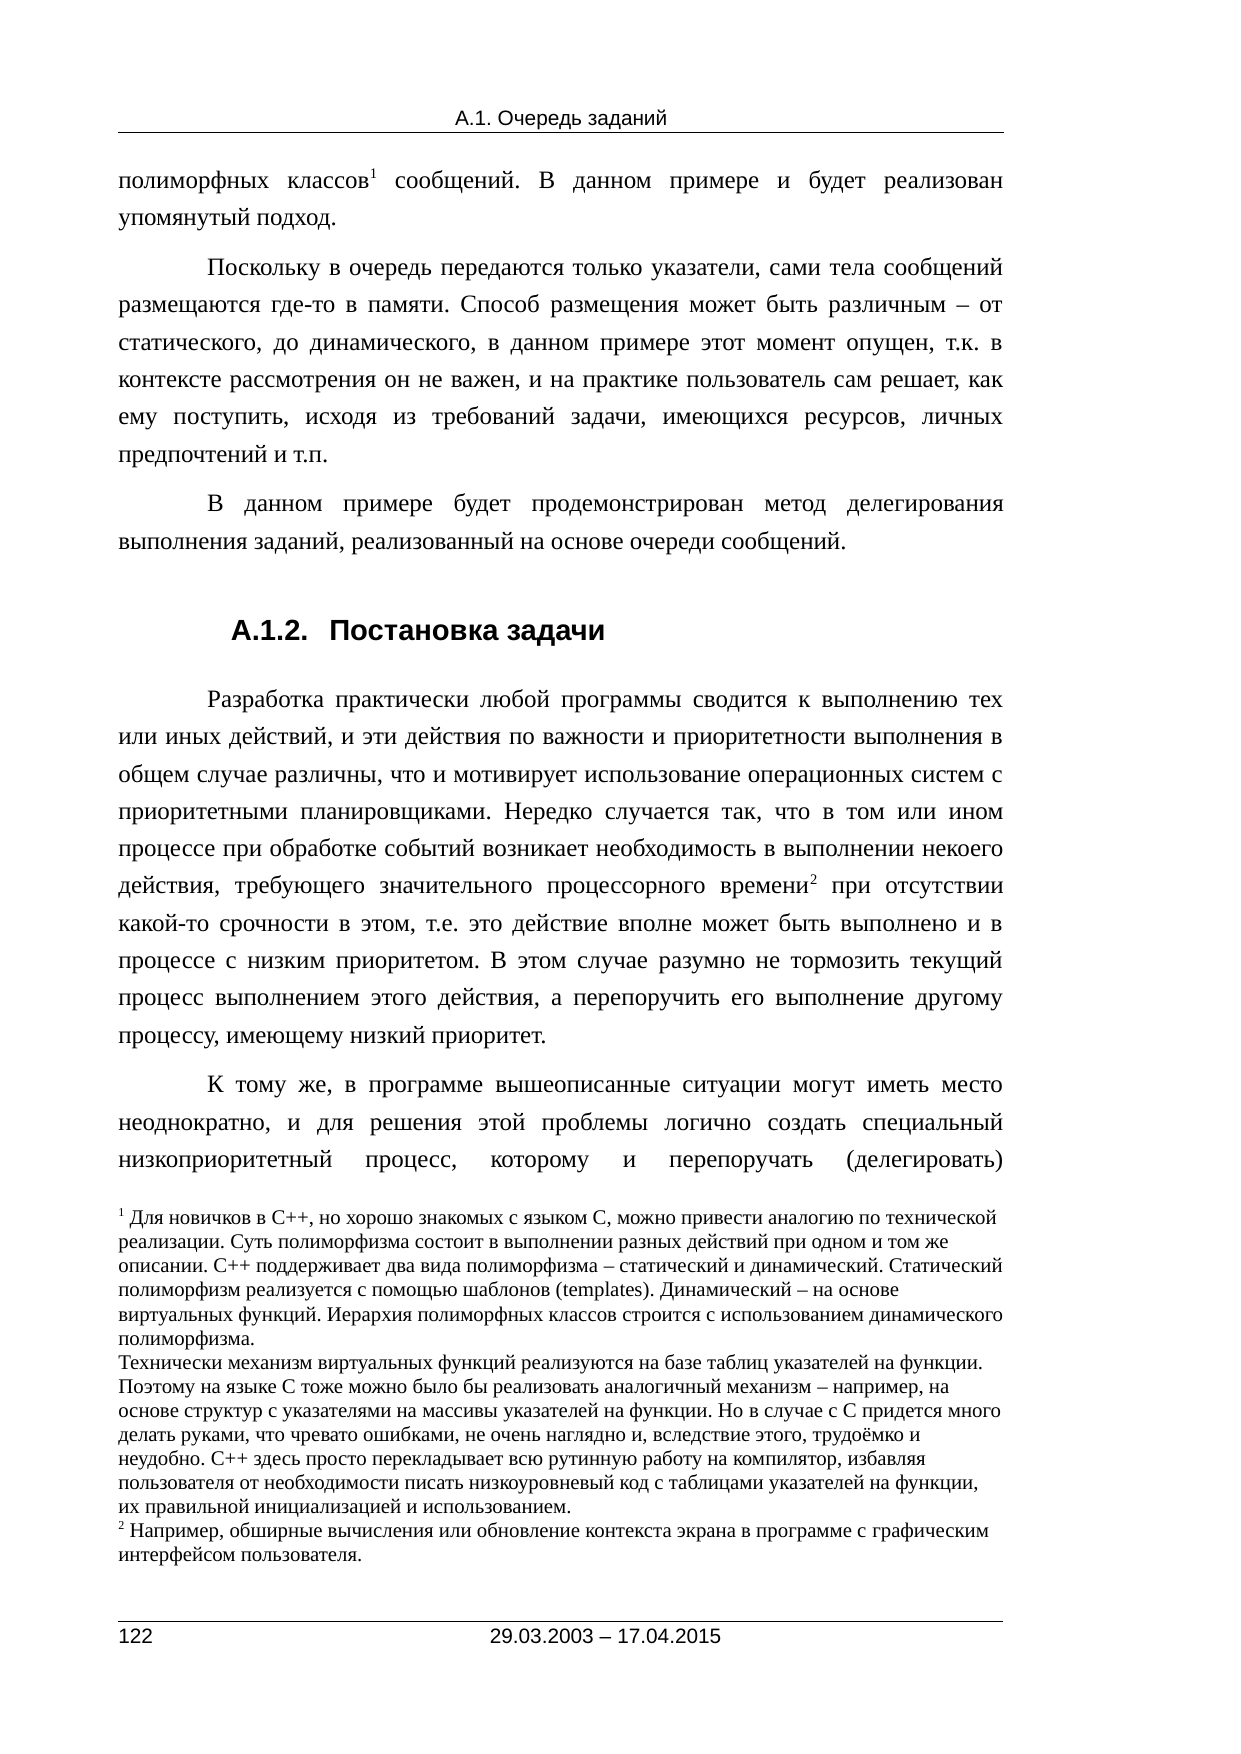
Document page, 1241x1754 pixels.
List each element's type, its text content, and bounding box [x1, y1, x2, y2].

text В данном примере будет продемонстрирован метод делегирования выполнения заданий, реализованный на основе очереди сообщений. [118, 488, 1004, 554]
text Например, обширные вычисления или обновление контекста экрана в программе с графическим интерфейсом пользователя. [118, 1518, 1004, 1566]
text К тому же, в программе вышеописанные ситуации могут иметь место неоднократно, и для решения этой проблемы логично создать специальный низкоприоритетный процесс, которому и перепоручать (делегировать) [118, 1069, 1004, 1173]
text Для новичков в С++, но хорошо знакомых с языком С, можно привести аналогию по технической реализации. Суть полиморфизма состоит в выполнении разных действий при одном и том же описании. С++ поддерживает два вида полиморфизма – статический и динамический. Статический полиморфизм реализуется с помощью шаблонов (templates). Динамический – на основе виртуальных функций. Иерархия полиморфных классов строится с использованием динамического полиморфизма. [118, 1205, 1004, 1349]
text Разработка практически любой программы сводится к выполнению тех или иных действий, и эти действия по важности и приоритетности выполнения в общем случае различны, что и мотивирует использование операционных систем с приоритетными планировщиками. Нередко случается так, что в том или ином процессе при обработке событий возникает необходимость в выполнении некоего действия, требующего значительного процессорного времени при отсутствии какой-то срочности в этом, т.е. это действие вполне может быть выполнено и в процессе с низким приоритетом. В этом случае разумно не тормозить текущий процесс выполнением этого действия, а перепоручить его выполнение другому процессу, имеющему низкий приоритет. [118, 684, 1004, 1048]
text полиморфных классов сообщений. В данном примере и будет реализован упомянутый подход. [118, 165, 1004, 231]
text Поскольку в очередь передаются только указатели, сами тела сообщений размещаются где-то в памяти. Способ размещения может быть различным – от статического, до динамического, в данном примере этот момент опущен, т.к. в контексте рассмотрения он не важен, и на практике пользователь сам решает, как ему поступить, исходя из требований задачи, имеющихся ресурсов, личных предпочтений и т.п. [118, 252, 1004, 467]
subtitle Постановка задачи [231, 613, 1004, 647]
text Технически механизм виртуальных функций реализуются на базе таблиц указателей на функции. Поэтому на языке С тоже можно было бы реализовать аналогичный механизм – например, на основе структур с указателями на массивы указателей на функции. Но в случае с С придется много делать руками, что чревато ошибками, не очень наглядно и, вследствие этого, трудоёмко и неудобно. С+⁠+ здесь просто перекладывает всю рутинную работу на компилятор, избавляя пользователя от необходимости писать низкоуровневый код с таблицами указателей на функции, их правильной инициализацией и использованием. [118, 1349, 1004, 1518]
